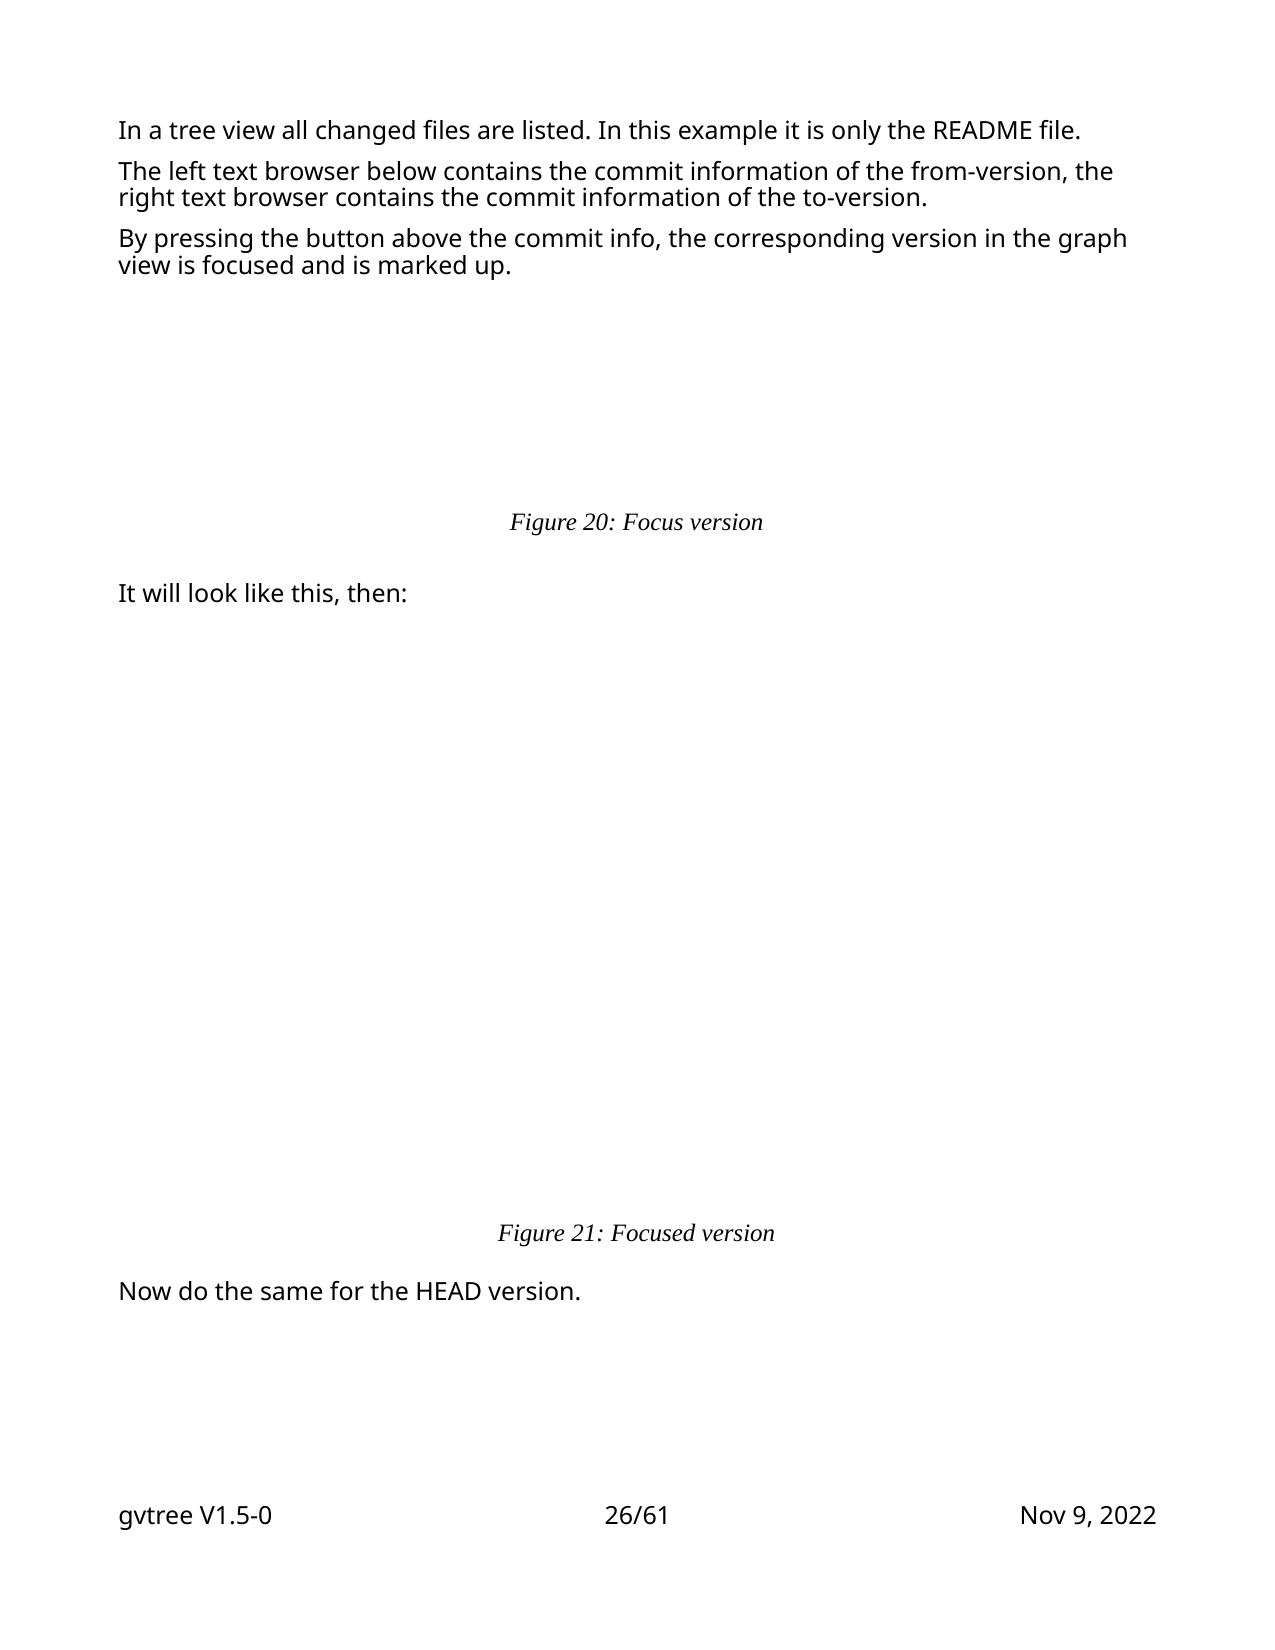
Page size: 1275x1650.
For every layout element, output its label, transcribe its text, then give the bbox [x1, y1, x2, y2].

text Figure 21: Focused version [240, 635, 1035, 1247]
text In a tree view all changed files are listed. In this example it is only the README file. [118, 118, 1157, 144]
text By pressing the button above the commit info, the corresponding version in the graph view is focused and is marked up. [118, 227, 1157, 279]
text Figure 20: Focus version [455, 307, 820, 536]
text The left text browser below contains the commit information of the from-version, the right text browser contains the commit information of the to-version. [118, 159, 1157, 212]
text Now do the same for the HEAD version. [118, 1279, 1157, 1306]
text It will look like this, then: [118, 581, 1157, 608]
